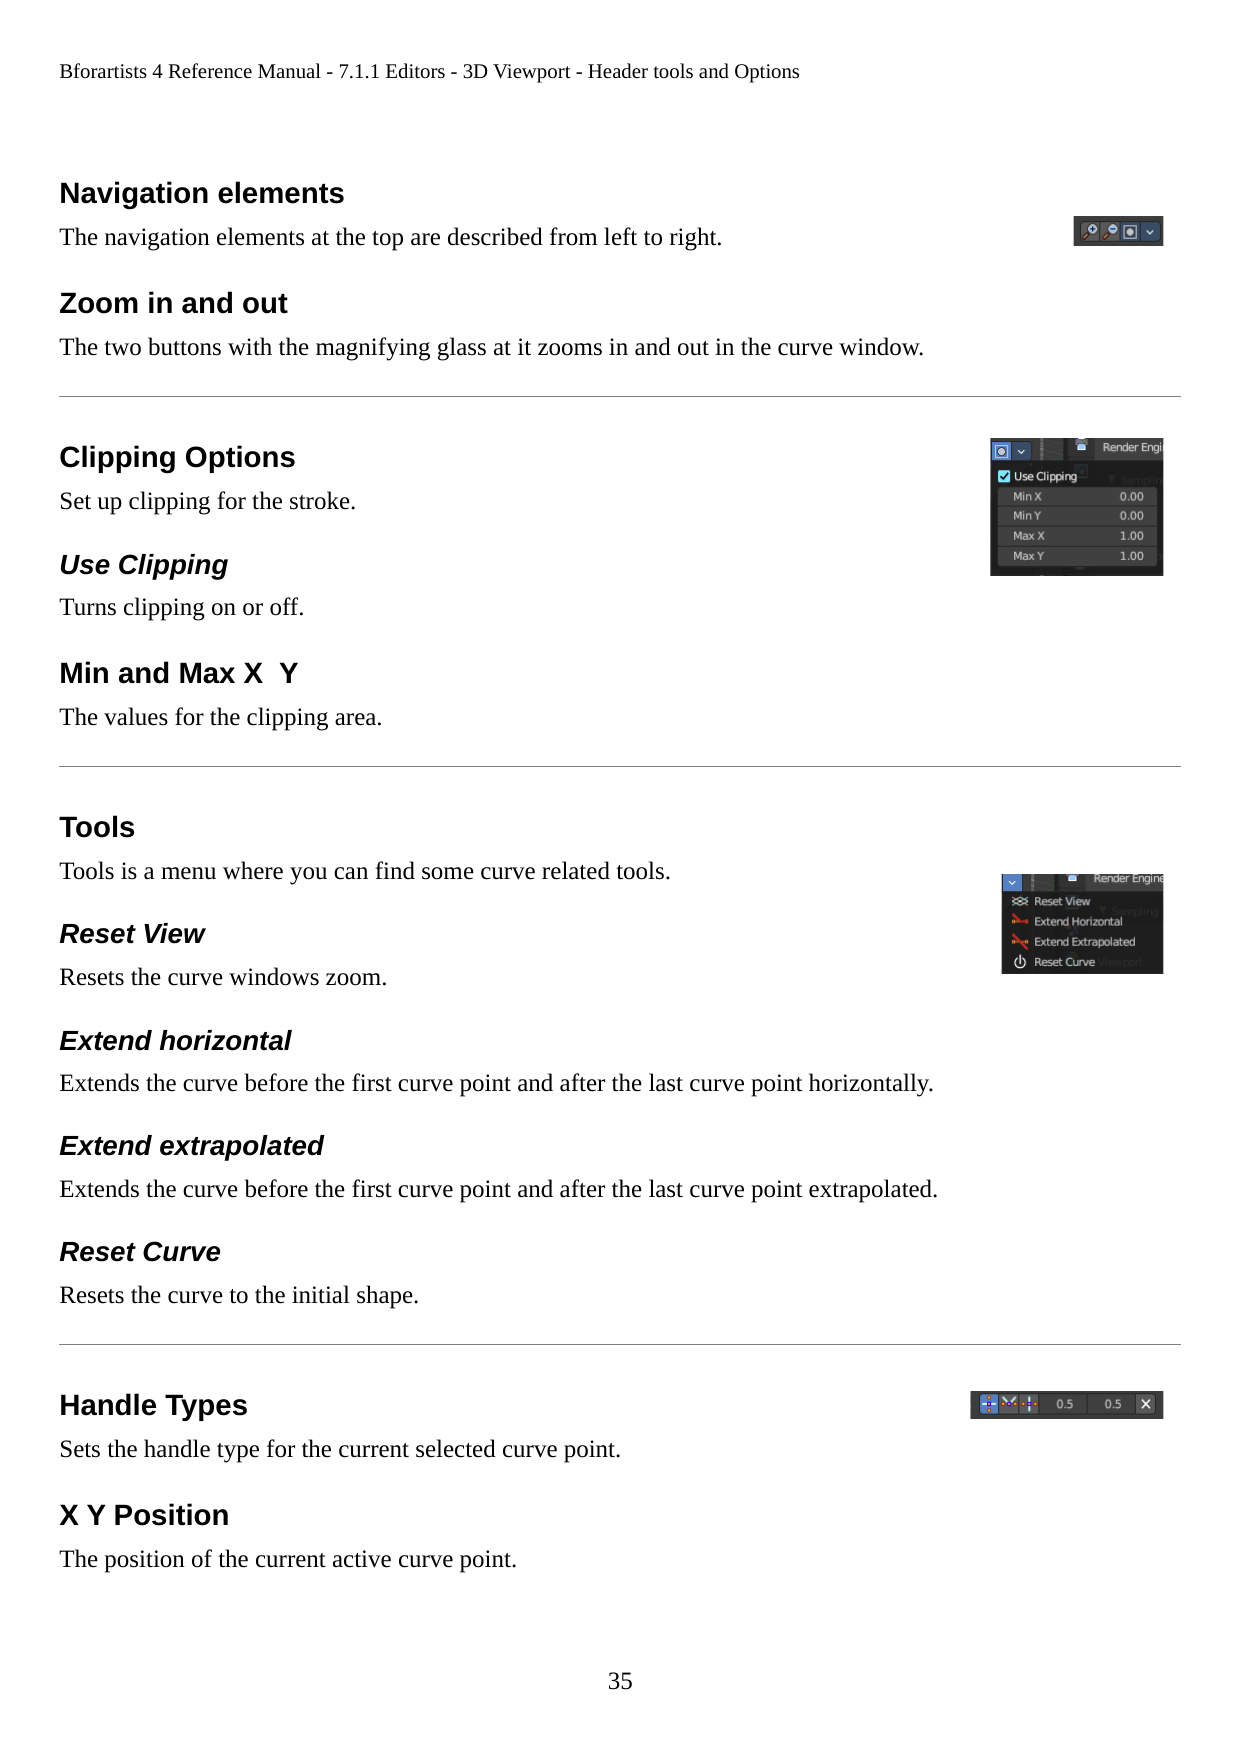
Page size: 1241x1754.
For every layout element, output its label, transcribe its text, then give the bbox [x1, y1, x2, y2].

subtitle Min and Max X Y [59, 656, 1181, 690]
subtitle Reset Curve [59, 1236, 1181, 1268]
subtitle [1164, 918, 1181, 950]
subtitle Handle Types [59, 1388, 1181, 1422]
subtitle Clipping Options [59, 440, 990, 474]
text The position of the current active curve point. [59, 1544, 1181, 1573]
subtitle Navigation elements [59, 176, 1181, 210]
subtitle Use Clipping [59, 548, 1181, 580]
text The navigation elements at the top are described from left to right. [59, 222, 1181, 251]
subtitle [1164, 440, 1181, 474]
text The two buttons with the magnifying glass at it zooms in and out in the curve window. [59, 332, 1181, 361]
subtitle Extend extrapolated [59, 1130, 1181, 1162]
text Turns clipping on or off. [59, 592, 1181, 621]
text Extends the curve before the first curve point and after the last curve point horizontally. [59, 1068, 1181, 1097]
subtitle Reset View [59, 918, 1001, 950]
subtitle Extend horizontal [59, 1024, 1181, 1056]
picture [1001, 874, 1164, 974]
picture [990, 438, 1164, 576]
subtitle Zoom in and out [59, 286, 1181, 320]
subtitle Tools [59, 810, 1181, 844]
text Set up clipping for the stroke. [59, 486, 990, 515]
text Tools is a menu where you can find some curve related tools. [59, 856, 1181, 885]
subtitle X Y Position [59, 1498, 1181, 1532]
text Resets the curve windows zoom. [59, 962, 1181, 991]
text The values for the clipping area. [59, 702, 1181, 731]
text Resets the curve to the initial shape. [59, 1280, 1181, 1309]
text Extends the curve before the first curve point and after the last curve point extrapolated. [59, 1174, 1181, 1203]
picture [1073, 216, 1164, 246]
text Sets the handle type for the current selected curve point. [59, 1434, 1181, 1463]
picture [970, 1391, 1164, 1419]
